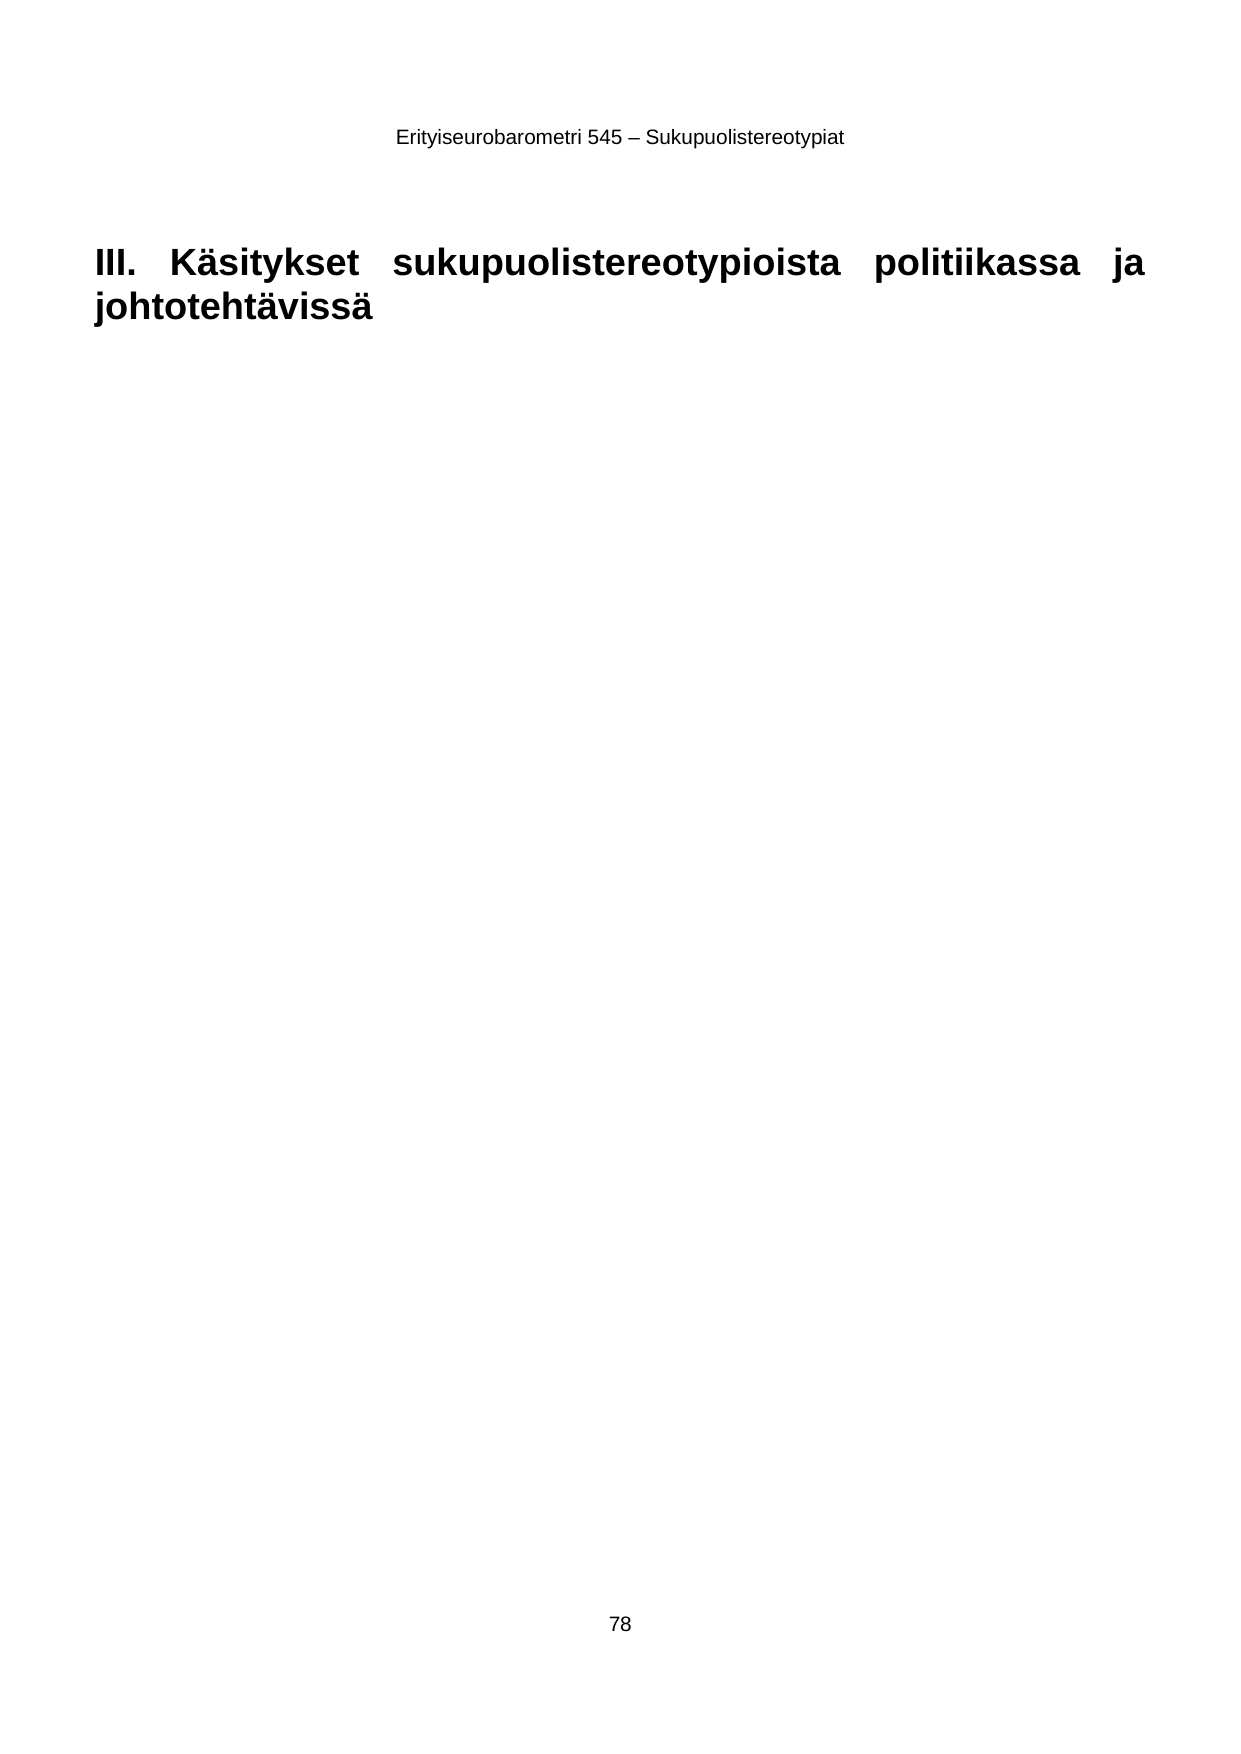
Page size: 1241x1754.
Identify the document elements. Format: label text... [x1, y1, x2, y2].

subtitle III. Käsitykset sukupuolistereotypioista politiikassa ja johtotehtävissä [94, 240, 1146, 327]
